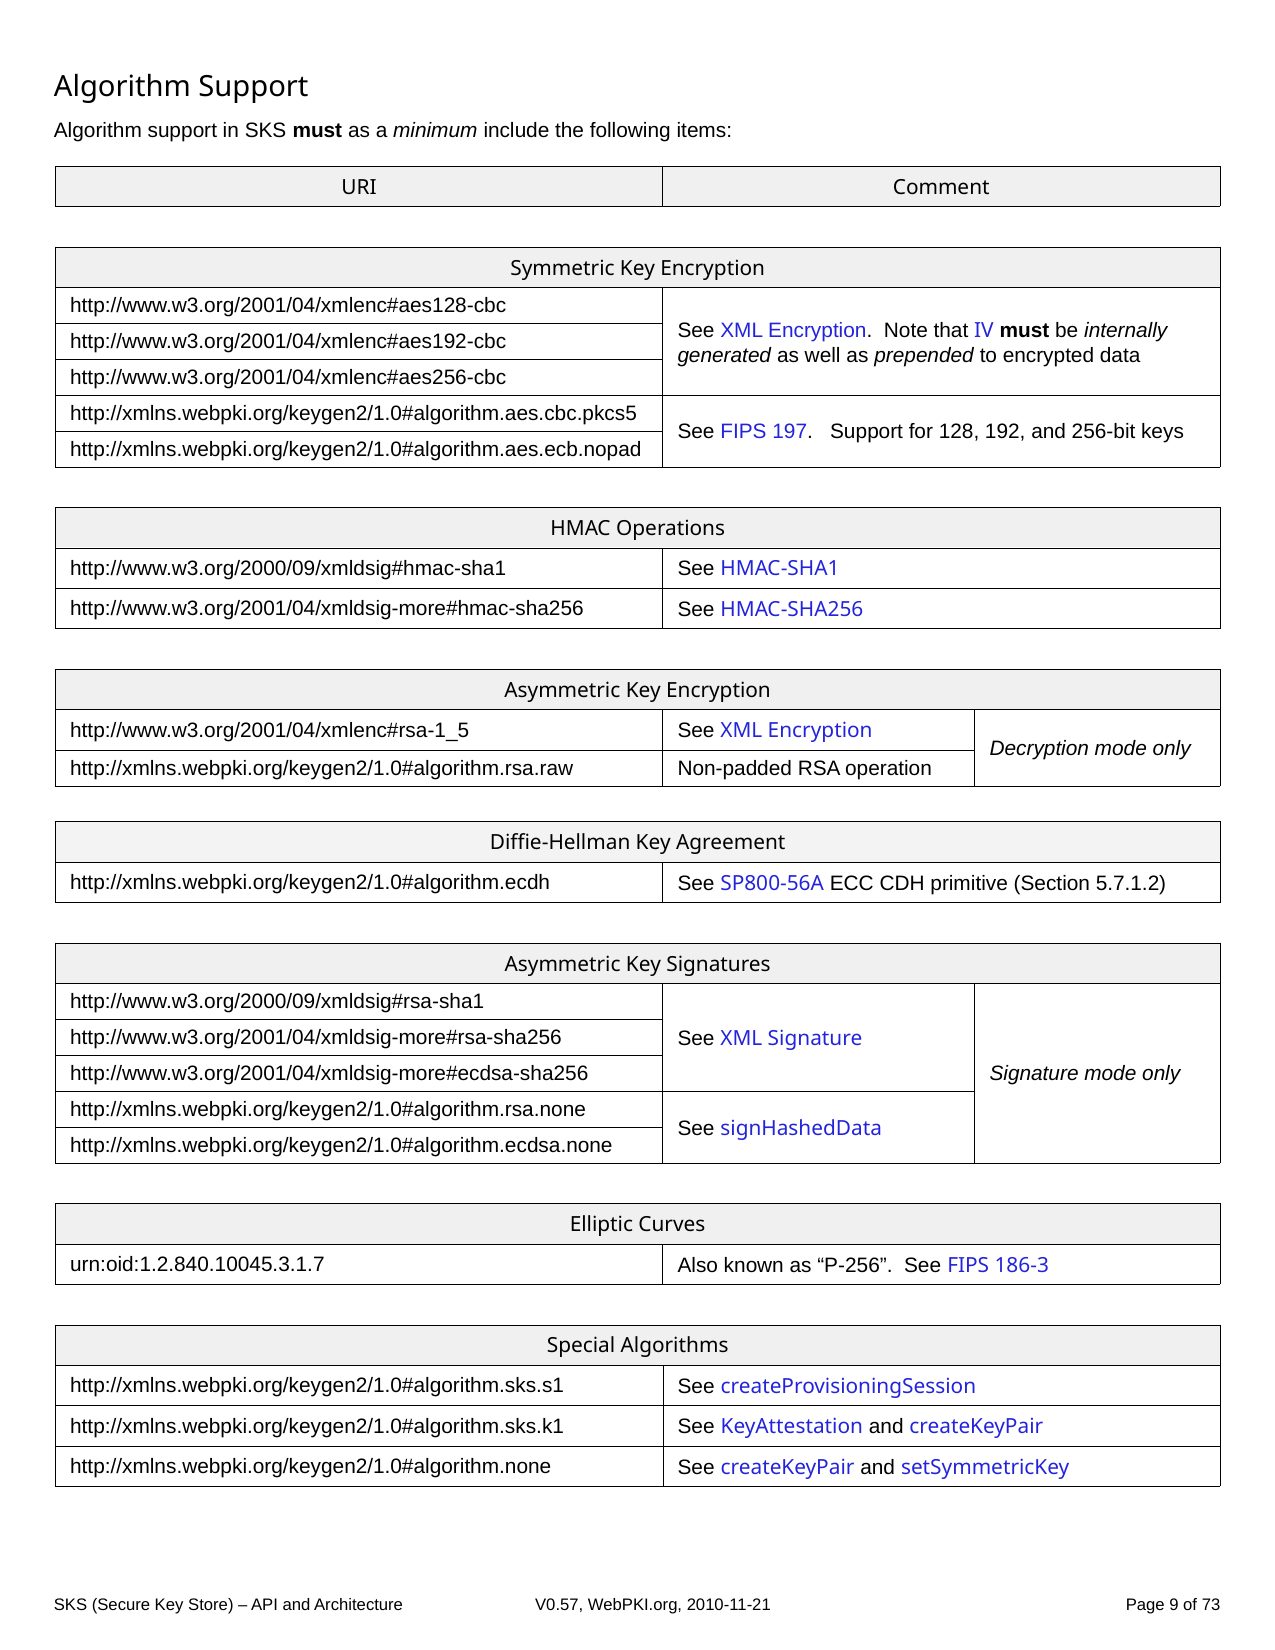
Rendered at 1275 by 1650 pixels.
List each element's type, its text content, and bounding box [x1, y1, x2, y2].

table_cell See HMAC-SHA1 [663, 549, 1220, 588]
table_cell [55, 468, 1220, 507]
table_cell http://www.w3.org/2001/04/xmldsig-more#hmac-sha256 [56, 589, 662, 628]
table_cell Symmetric Key Encryption [56, 248, 1220, 287]
table_cell http://www.w3.org/2001/04/xmldsig-more#rsa-sha256 [56, 1020, 662, 1055]
table_header [55, 1285, 1220, 1324]
subtitle Algorithm Support [54, 66, 1221, 105]
table_cell See XML Signature [663, 984, 974, 1091]
table_cell http://xmlns.webpki.org/keygen2/1.0#algorithm.rsa.none [56, 1092, 662, 1127]
table_cell See KeyAttestation and createKeyPair [664, 1406, 1220, 1446]
table_cell http://xmlns.webpki.org/keygen2/1.0#algorithm.none [56, 1447, 663, 1486]
table_cell Signature mode only [975, 984, 1220, 1163]
table_cell See signHashedData [663, 1092, 974, 1163]
table_cell [55, 903, 1220, 943]
table_header URI [56, 167, 662, 206]
table_cell [55, 207, 1220, 247]
table_cell Elliptic Curves [56, 1204, 1220, 1244]
table_cell http://xmlns.webpki.org/keygen2/1.0#algorithm.aes.ecb.nopad [56, 432, 662, 467]
table_cell http://www.w3.org/2001/04/xmlenc#aes192-cbc [56, 324, 662, 359]
table_cell See createKeyPair and setSymmetricKey [664, 1447, 1220, 1486]
table_cell urn:oid:1.2.840.10045.3.1.7 [56, 1245, 662, 1284]
table_cell See HMAC-SHA256 [663, 589, 1220, 628]
table_cell http://www.w3.org/2001/04/xmldsig-more#ecdsa-sha256 [56, 1056, 662, 1091]
table_cell http://xmlns.webpki.org/keygen2/1.0#algorithm.rsa.raw [56, 751, 662, 786]
table_cell http://xmlns.webpki.org/keygen2/1.0#algorithm.sks.k1 [56, 1406, 663, 1446]
table_cell See createProvisioningSession [664, 1366, 1220, 1405]
table_cell See XML Encryption. Note that IV must be internally generated as well as prepended to encrypted data [663, 288, 1220, 395]
table_cell http://xmlns.webpki.org/keygen2/1.0#algorithm.ecdh [56, 863, 662, 902]
table_cell http://xmlns.webpki.org/keygen2/1.0#algorithm.ecdsa.none [56, 1128, 662, 1163]
table_cell http://www.w3.org/2000/09/xmldsig#rsa-sha1 [56, 984, 662, 1019]
table_cell [55, 1164, 1220, 1203]
table_cell [55, 787, 1220, 821]
table_cell http://xmlns.webpki.org/keygen2/1.0#algorithm.aes.cbc.pkcs5 [56, 396, 662, 431]
table_cell See SP800-56A ECC CDH primitive (Section 5.7.1.2) [663, 863, 1220, 902]
table_cell See FIPS 197. Support for 128, 192, and 256-bit keys [663, 396, 1220, 467]
table_cell http://xmlns.webpki.org/keygen2/1.0#algorithm.sks.s1 [56, 1366, 663, 1405]
table_cell Diffie-Hellman Key Agreement [56, 822, 1220, 862]
table_cell http://www.w3.org/2001/04/xmlenc#rsa-1_5 [56, 710, 662, 749]
table_cell http://www.w3.org/2001/04/xmlenc#aes128-cbc [56, 288, 662, 323]
table_header Comment [663, 167, 1220, 206]
table_cell Decryption mode only [975, 710, 1220, 786]
table_cell Also known as “P-256”. See FIPS 186-3 [663, 1245, 1220, 1284]
table_cell Asymmetric Key Encryption [56, 670, 1220, 709]
table_cell Non-padded RSA operation [663, 751, 974, 786]
table_cell Special Algorithms [56, 1326, 1220, 1365]
table_cell See XML Encryption [663, 710, 974, 749]
table_cell [55, 629, 1220, 669]
table_cell HMAC Operations [56, 508, 1220, 547]
table_cell Asymmetric Key Signatures [56, 944, 1220, 983]
table_cell http://www.w3.org/2001/04/xmlenc#aes256-cbc [56, 360, 662, 395]
table_cell http://www.w3.org/2000/09/xmldsig#hmac-sha1 [56, 549, 662, 588]
text Algorithm support in SKS must as a minimum include the following items: [54, 118, 1221, 166]
